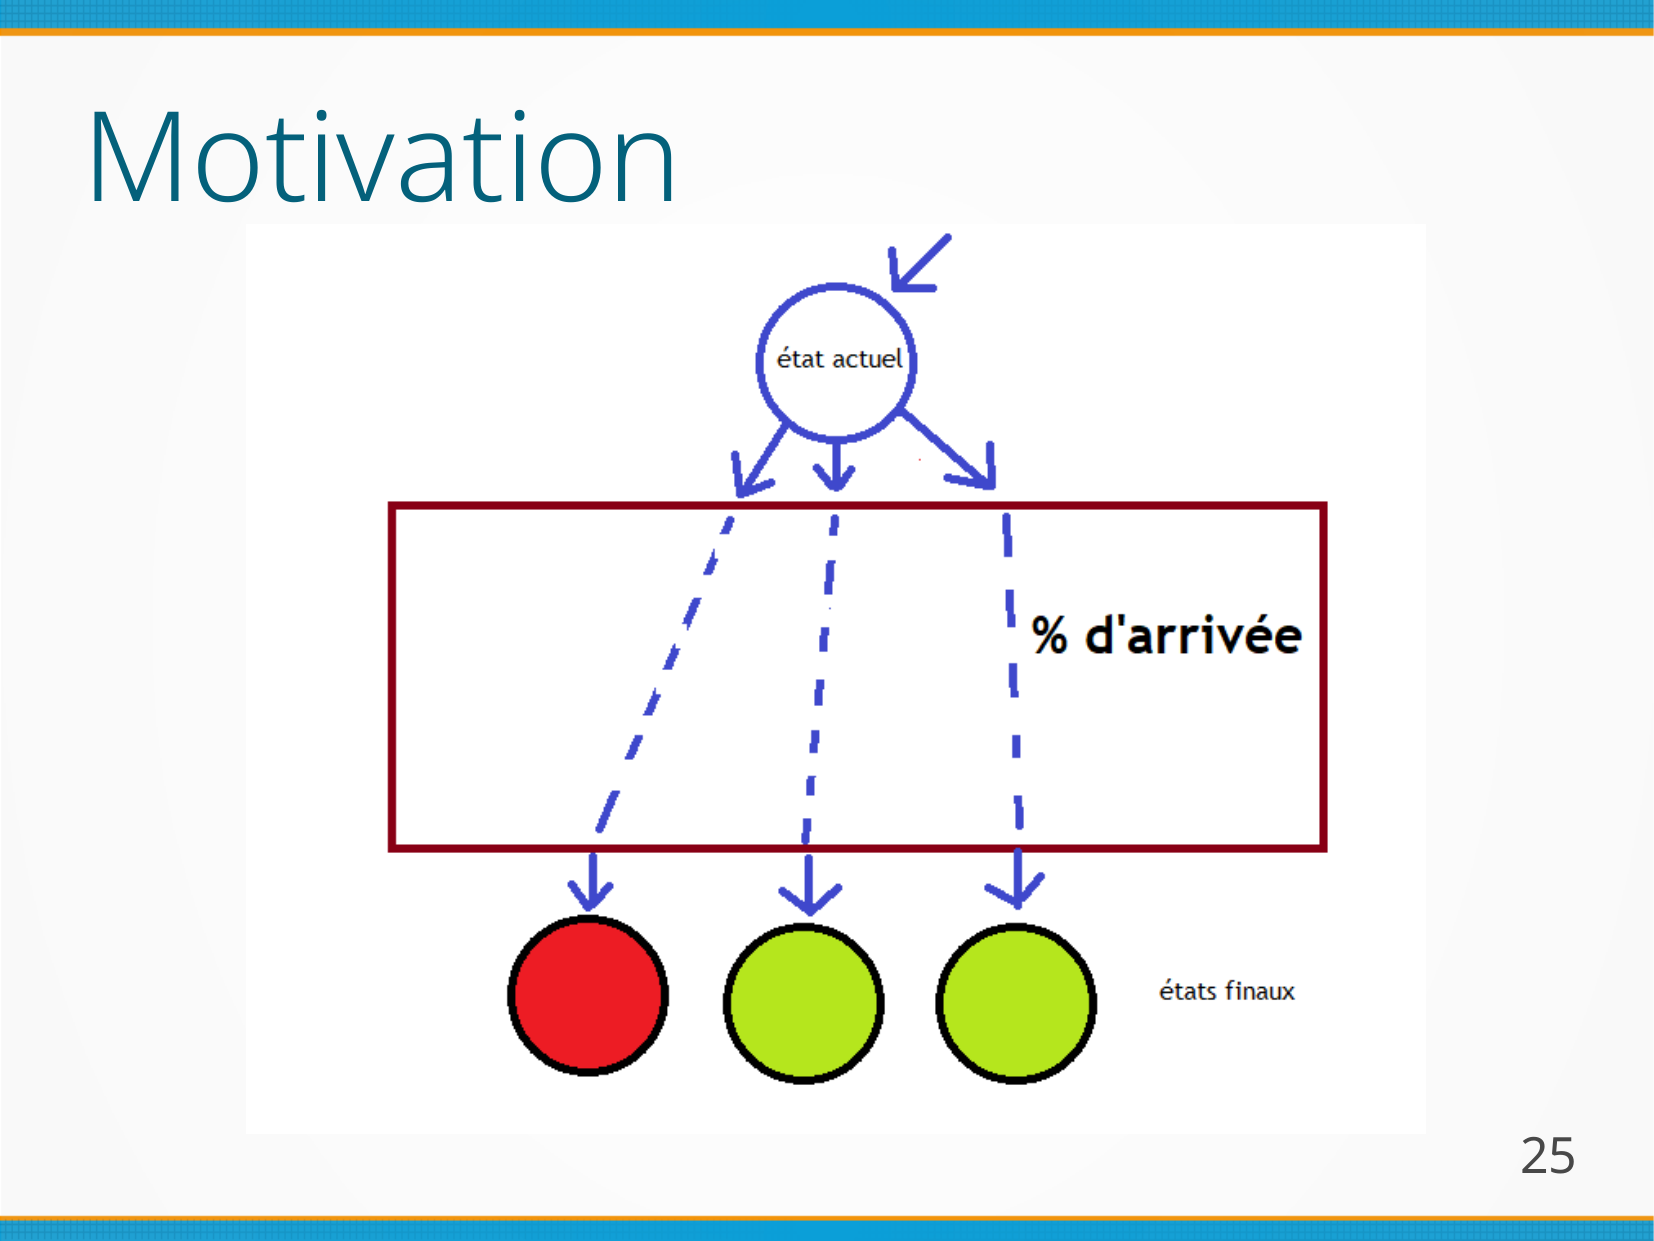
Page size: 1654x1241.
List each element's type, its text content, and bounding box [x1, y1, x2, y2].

title Motivation [82, 49, 1571, 257]
picture [0, 0, 1654, 1241]
